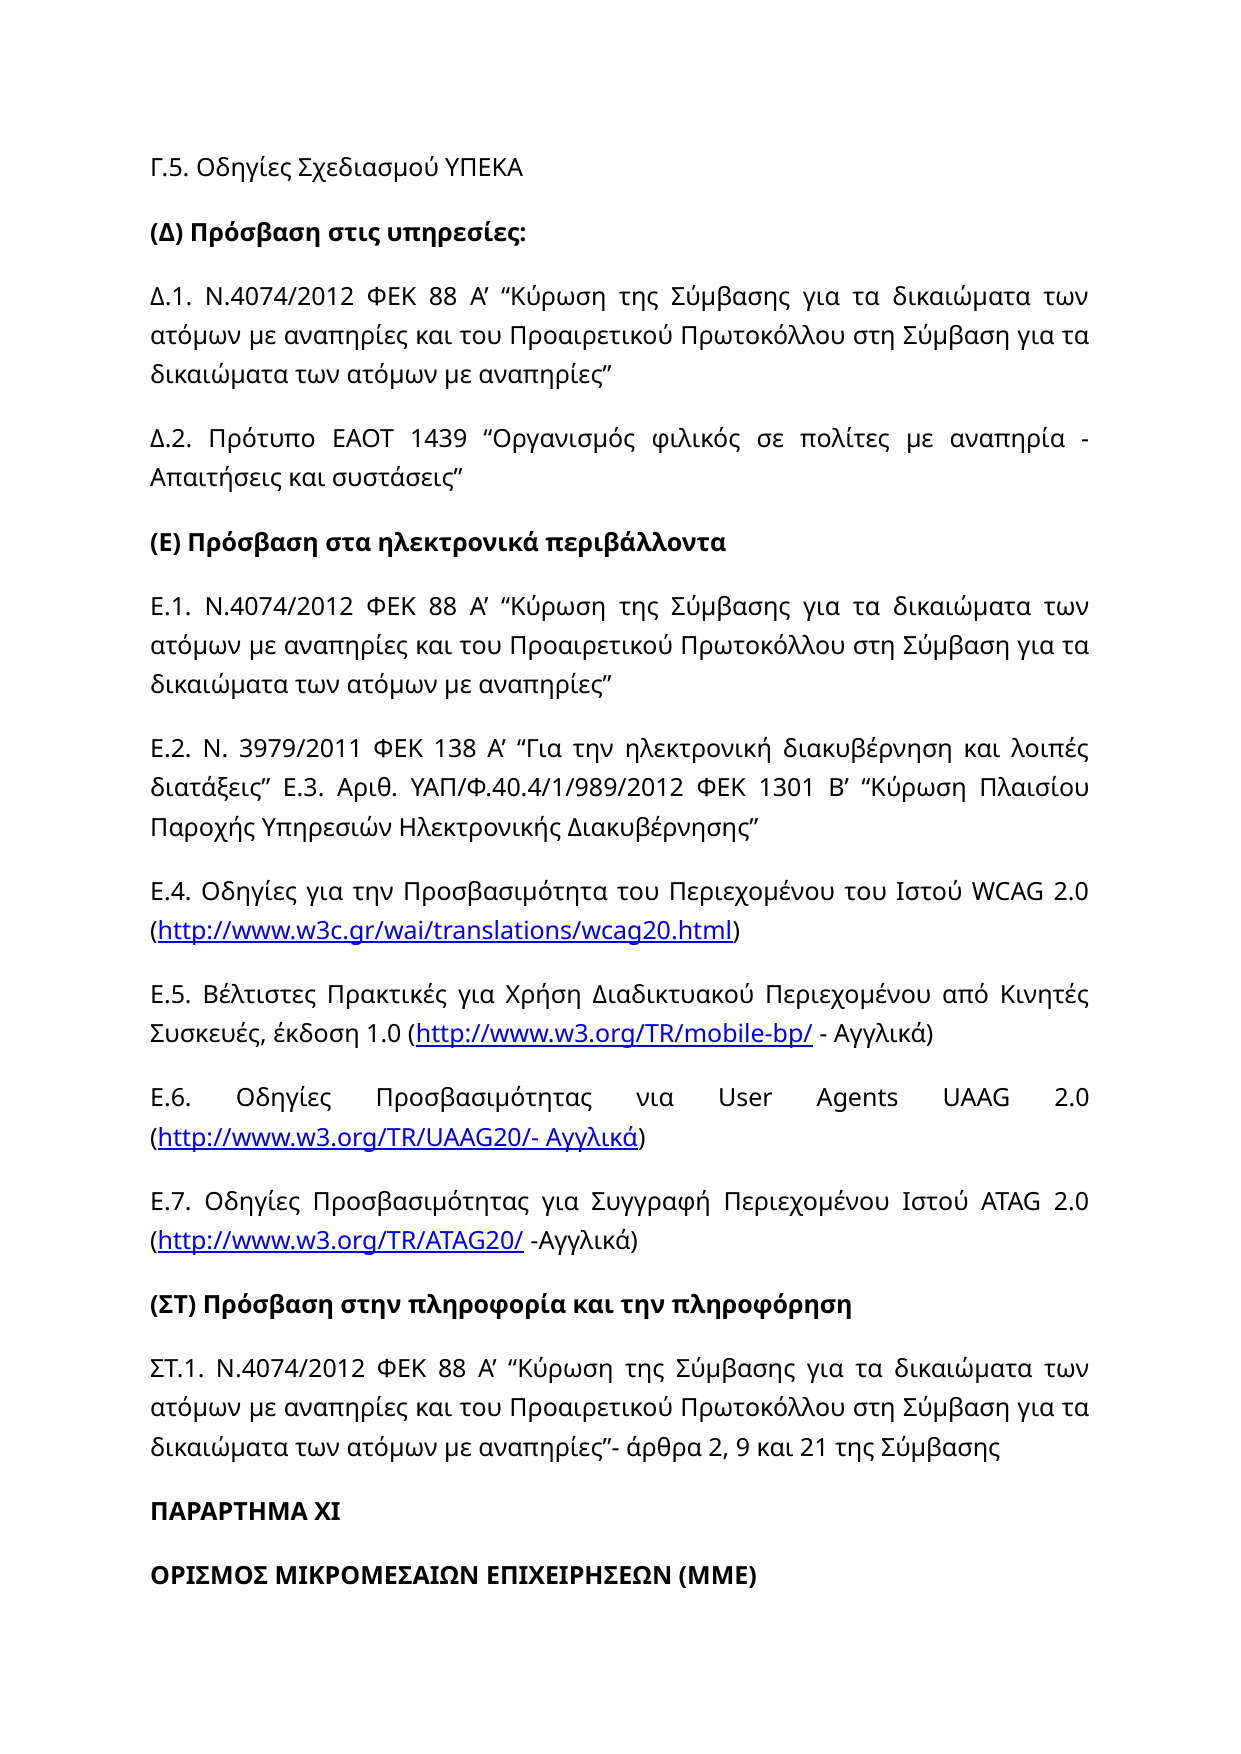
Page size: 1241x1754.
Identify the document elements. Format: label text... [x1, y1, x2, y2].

text Δ.2. Πρότυπο ΕΑΟΤ 1439 “Οργανισμός φιλικός σε πολίτες με αναπηρία -Απαιτήσεις και συστάσεις” [150, 421, 1090, 494]
text Ε.4. Οδηγίες για την Προσβασιμότητα του Περιεχομένου του Ιστού WCAG 2.0 (http://www.w3c.gr/wai/translations/wcag20.html) [150, 873, 1090, 947]
text (Ε) Πρόσβαση στα ηλεκτρονικά περιβάλλοντα [150, 524, 1090, 558]
text Γ.5. Οδηγίες Σχεδιασμού ΥΠΕΚΑ [150, 150, 1090, 184]
text (ΣΤ) Πρόσβαση στην πληροφορία και την πληροφόρηση [150, 1287, 1090, 1321]
text E.6. Οδηγίες Προσβασιμότητας νια User Agents UAAG 2.0 (http://www.w3.org/TR/UAAG20/- Αγγλικά) [150, 1080, 1090, 1153]
text (Δ) Πρόσβαση στις υπηρεσίες: [150, 214, 1090, 248]
text Ε.5. Βέλτιστες Πρακτικές για Χρήση Διαδικτυακού Περιεχομένου από Κινητές Συσκευές, έκδοση 1.0 (http://www.w3.org/TR/mobile-bp/ - Αγγλικά) [150, 977, 1090, 1050]
text ΣΤ.1. Ν.4074/2012 ΦΕΚ 88 Α’ “Κύρωση της Σύμβασης για τα δικαιώματα των ατόμων με αναπηρίες και του Προαιρετικού Πρωτοκόλλου στη Σύμβαση για τα δικαιώματα των ατόμων με αναπηρίες”- άρθρα 2, 9 και 21 της Σύμβασης [150, 1351, 1090, 1463]
text Δ.1. Ν.4074/2012 ΦΕΚ 88 Α’ “Κύρωση της Σύμβασης για τα δικαιώματα των ατόμων με αναπηρίες και του Προαιρετικού Πρωτοκόλλου στη Σύμβαση για τα δικαιώματα των ατόμων με αναπηρίες” [150, 278, 1090, 391]
text ΟΡΙΣΜΟΣ ΜΙΚΡΟΜΕΣΑΙΩΝ ΕΠΙΧΕΙΡΗΣΕΩΝ (ΜΜΕ) [150, 1557, 1090, 1592]
text E.7. Οδηγίες Προσβασιμότητας για Συγγραφή Περιεχομένου Ιστού ATAG 2.0 (http://www.w3.org/TR/ATAG20/ -Αγγλικά) [150, 1183, 1090, 1257]
text ΠΑΡΑΡΤΗΜΑ XI [150, 1493, 1090, 1527]
text Ε.1. Ν.4074/2012 ΦΕΚ 88 Α’ “Κύρωση της Σύμβασης για τα δικαιώματα των ατόμων με αναπηρίες και του Προαιρετικού Πρωτοκόλλου στη Σύμβαση για τα δικαιώματα των ατόμων με αναπηρίες” [150, 588, 1090, 701]
text Ε.2. N. 3979/2011 ΦΕΚ 138 Α’ “Για την ηλεκτρονική διακυβέρνηση και λοιπές διατάξεις” Ε.3. Αριθ. ΥΑΠ/Φ.40.4/1/989/2012 ΦΕΚ 1301 Β’ “Κύρωση Πλαισίου Παροχής Υπηρεσιών Ηλεκτρονικής Διακυβέρνησης” [150, 731, 1090, 843]
